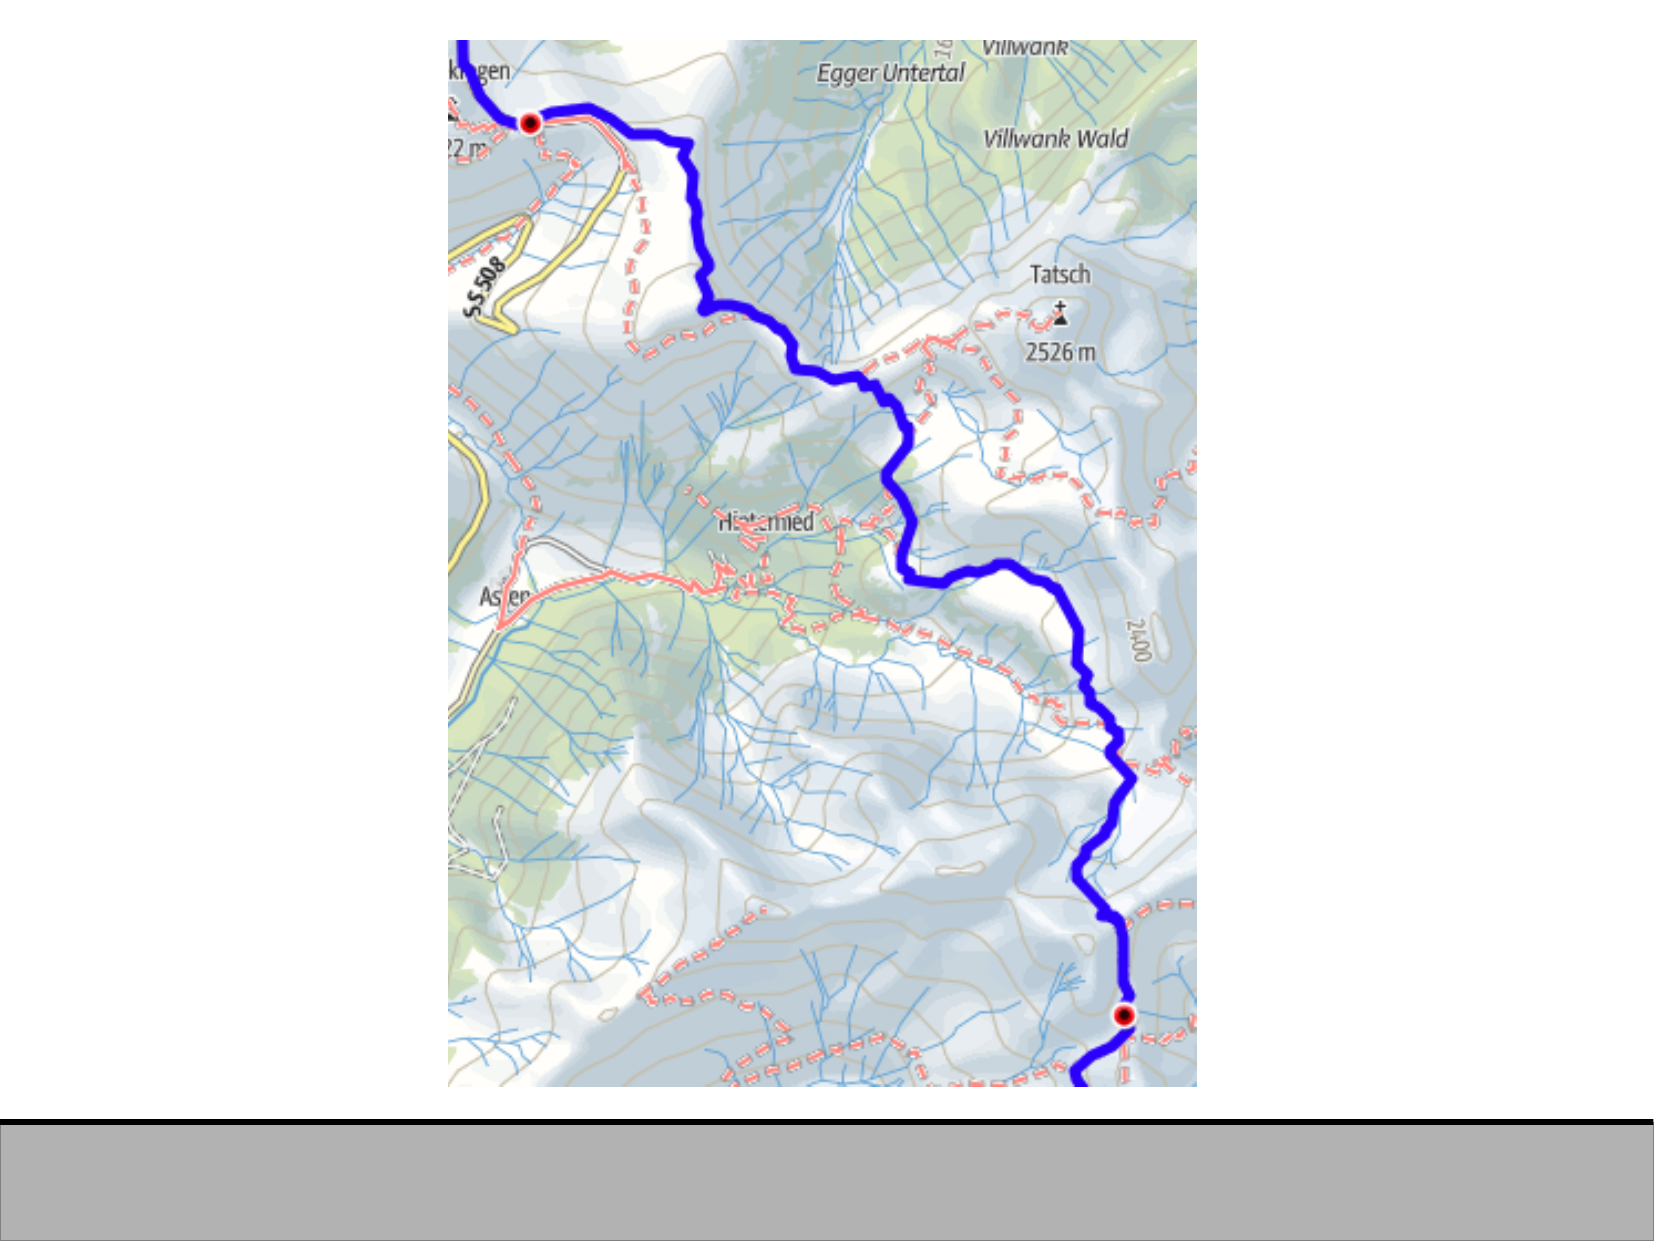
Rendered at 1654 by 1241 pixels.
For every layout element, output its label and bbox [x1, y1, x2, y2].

text_box [0, 1125, 1654, 1241]
picture [448, 40, 1197, 1087]
